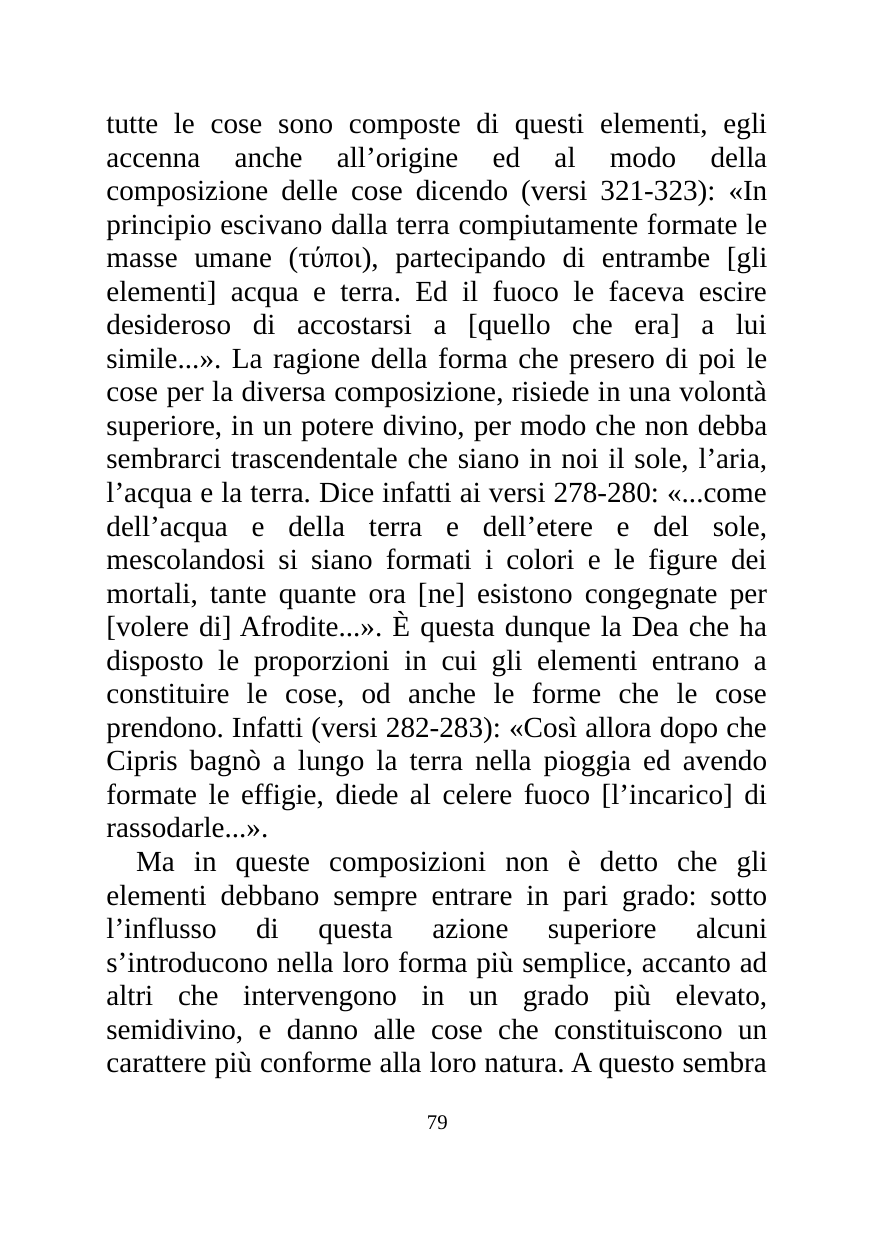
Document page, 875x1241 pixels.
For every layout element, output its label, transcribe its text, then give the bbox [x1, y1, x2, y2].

text tutte le cose sono composte di questi elementi, egli accenna anche all’origine ed al modo della composizione delle cose dicendo (versi 321-323): «In principio escivano dalla terra compiutamente formate le masse umane (τύποι), partecipando di entrambe [gli elementi] acqua e terra. Ed il fuoco le faceva escire desideroso di accostarsi a [quello che era] a lui simile...». La ragione della forma che presero di poi le cose per la diversa composizione, risiede in una volontà superiore, in un potere divino, per modo che non debba sembrarci trascendentale che siano in noi il sole, l’aria, l’acqua e la terra. Dice infatti ai versi 278-280: «...come dell’acqua e della terra e dell’etere e del sole, mescolandosi si siano formati i colori e le figure dei mortali, tante quante ora [ne] esistono congegnate per [volere di] Afrodite...». È questa dunque la Dea che ha disposto le proporzioni in cui gli elementi entrano a constituire le cose, od anche le forme che le cose prendono. Infatti (versi 282-283): «Così allora dopo che Cipris bagnò a lungo la terra nella pioggia ed avendo formate le effigie, diede al celere fuoco [l’incarico] di rassodarle...». [106, 106, 768, 844]
text Ma in queste composizioni non è detto che gli elementi debbano sempre entrare in pari grado: sotto l’influsso di questa azione superiore alcuni s’introducono nella loro forma più semplice, accanto ad altri che intervengono in un grado più elevato, semidivino, e danno alle cose che constituiscono un carattere più conforme alla loro natura. A questo sembra [106, 844, 768, 1079]
